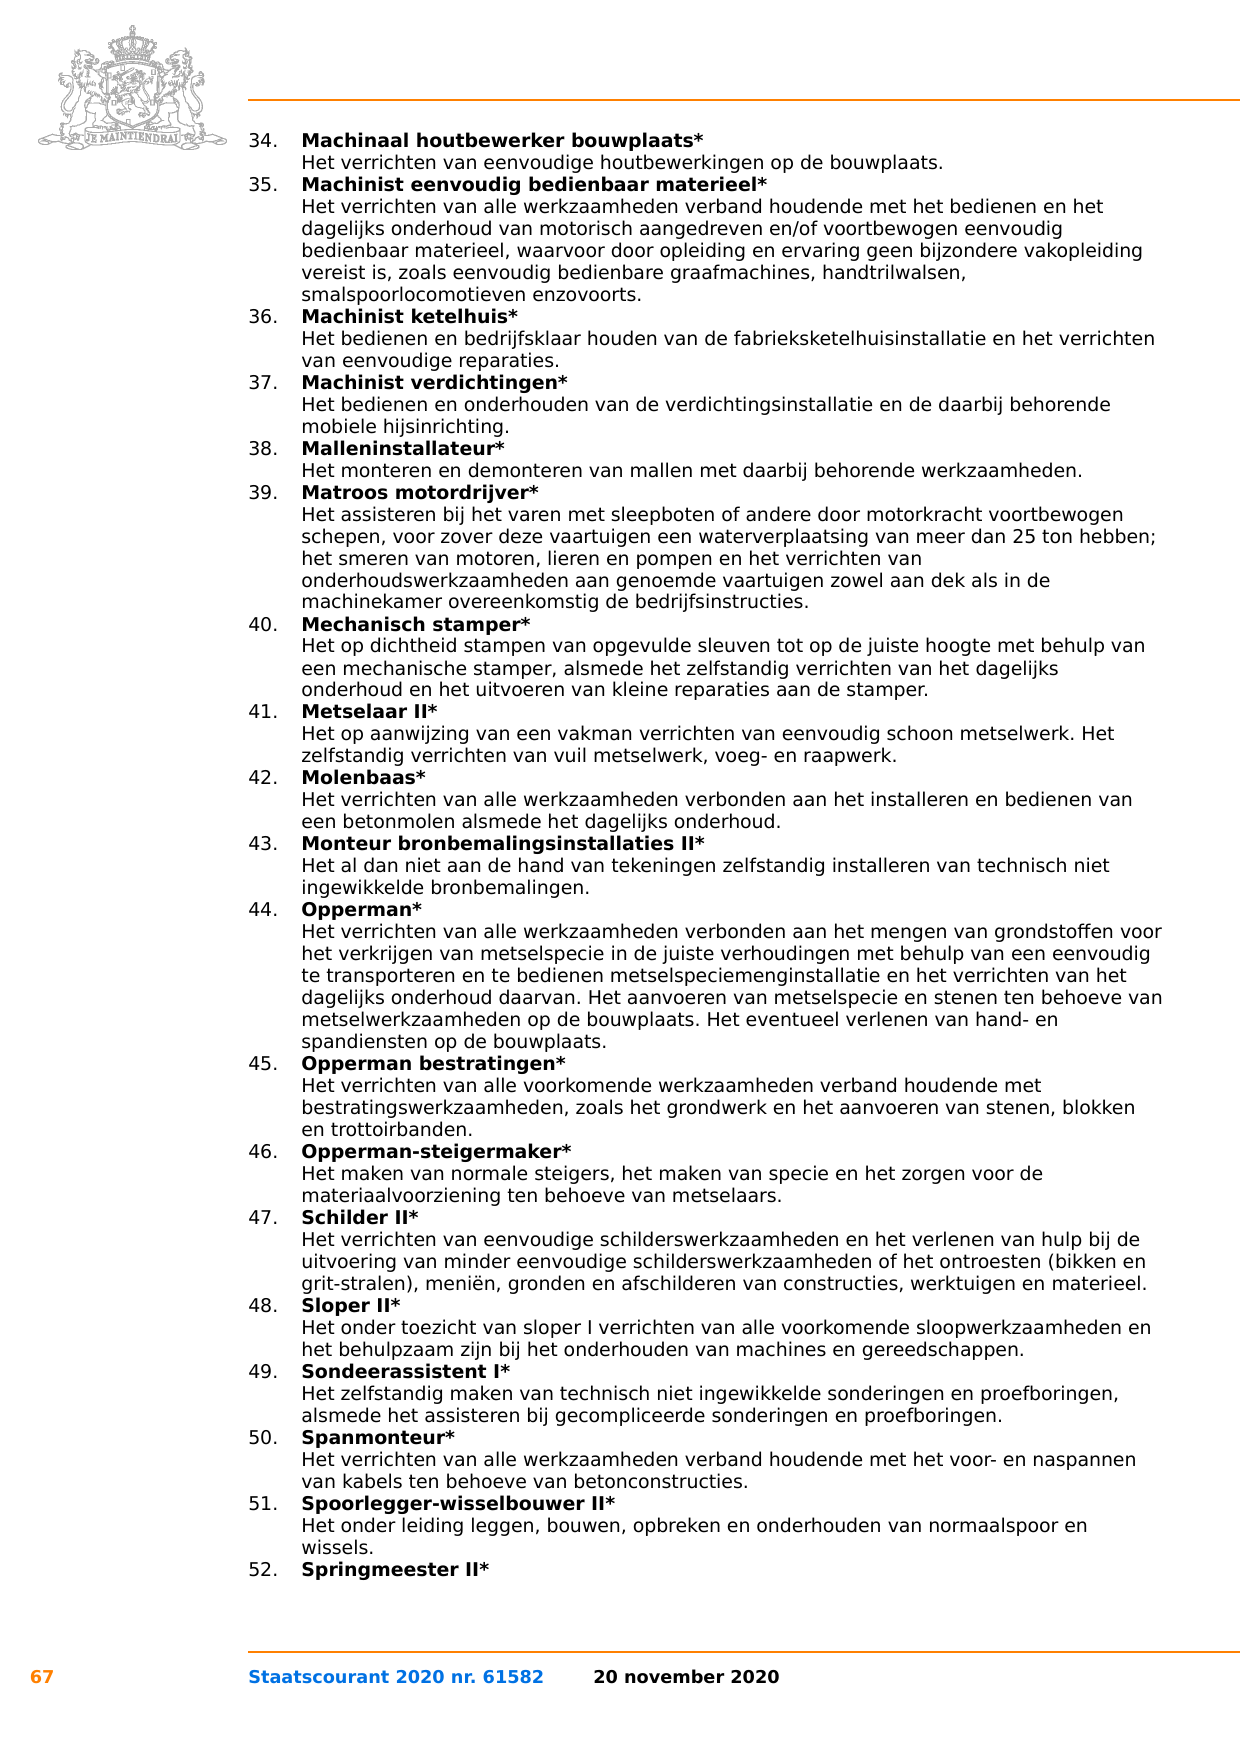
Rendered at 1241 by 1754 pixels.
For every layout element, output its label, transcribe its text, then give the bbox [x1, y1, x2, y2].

picture [38, 25, 227, 150]
text 42. Molenbaas* [248, 767, 1163, 789]
text Het verrichten van eenvoudige schilderswerkzaamheden en het verlenen van hulp bij de uitvoering van minder eenvoudige schilderswerkzaamheden of het ontroesten (bikken en grit-stralen), meniën, gronden en afschilderen van constructies, werktuigen en materieel. [301, 1229, 1163, 1295]
text Het verrichten van alle werkzaamheden verbonden aan het installeren en bedienen van een betonmolen alsmede het dagelijks onderhoud. [301, 789, 1163, 833]
text 47. Schilder II* [248, 1207, 1163, 1229]
text Het verrichten van alle voorkomende werkzaamheden verband houdende met bestratingswerkzaamheden, zoals het grondwerk en het aanvoeren van stenen, blokken en trottoirbanden. [301, 1075, 1163, 1141]
text Het verrichten van eenvoudige houtbewerkingen op de bouwplaats. [301, 152, 1163, 174]
text 51. Spoorlegger-wisselbouwer II* [248, 1493, 1163, 1514]
text 38. Malleninstallateur* [248, 438, 1163, 459]
text Het bedienen en bedrijfsklaar houden van de fabrieksketelhuisinstallatie en het verrichten van eenvoudige reparaties. [301, 328, 1163, 372]
text Het verrichten van alle werkzaamheden verbonden aan het mengen van grondstoffen voor het verkrijgen van metselspecie in de juiste verhoudingen met behulp van een eenvoudig te transporteren en te bedienen metselspeciemenginstallatie en het verrichten van het dagelijks onderhoud daarvan. Het aanvoeren van metselspecie en stenen ten behoeve van metselwerkzaamheden op de bouwplaats. Het eventueel verlenen van hand- en spandiensten op de bouwplaats. [301, 921, 1163, 1053]
text Het assisteren bij het varen met sleepboten of andere door motorkracht voortbewogen schepen, voor zover deze vaartuigen een waterverplaatsing van meer dan 25 ton hebben; het smeren van motoren, lieren en pompen en het verrichten van onderhoudswerkzaamheden aan genoemde vaartuigen zowel aan dek als in de machinekamer overeenkomstig de bedrijfsinstructies. [301, 503, 1163, 613]
text Het zelfstandig maken van technisch niet ingewikkelde sonderingen en proefboringen, alsmede het assisteren bij gecompliceerde sonderingen en proefboringen. [301, 1383, 1163, 1427]
text 35. Machinist eenvoudig bedienbaar materieel* [248, 174, 1163, 196]
text Het op dichtheid stampen van opgevulde sleuven tot op de juiste hoogte met behulp van een mechanische stamper, alsmede het zelfstandig verrichten van het dagelijks onderhoud en het uitvoeren van kleine reparaties aan de stamper. [301, 635, 1163, 701]
text 45. Opperman bestratingen* [248, 1053, 1163, 1075]
text 34. Machinaal houtbewerker bouwplaats* [248, 130, 1163, 152]
text 40. Mechanisch stamper* [248, 613, 1163, 635]
text 52. Springmeester II* [248, 1558, 1163, 1581]
text Het bedienen en onderhouden van de verdichtingsinstallatie en de daarbij behorende mobiele hijsinrichting. [301, 394, 1163, 438]
text 36. Machinist ketelhuis* [248, 306, 1163, 328]
text Het al dan niet aan de hand van tekeningen zelfstandig installeren van technisch niet ingewikkelde bronbemalingen. [301, 855, 1163, 899]
text 39. Matroos motordrijver* [248, 482, 1163, 503]
text Het maken van normale steigers, het maken van specie en het zorgen voor de materiaalvoorziening ten behoeve van metselaars. [301, 1163, 1163, 1207]
text 46. Opperman-steigermaker* [248, 1141, 1163, 1163]
text 43. Monteur bronbemalingsinstallaties II* [248, 833, 1163, 855]
text Het verrichten van alle werkzaamheden verband houdende met het bedienen en het dagelijks onderhoud van motorisch aangedreven en/of voortbewogen eenvoudig bedienbaar materieel, waarvoor door opleiding en ervaring geen bijzondere vakopleiding vereist is, zoals eenvoudig bedienbare graafmachines, handtrilwalsen, smalspoorlocomotieven enzovoorts. [301, 196, 1163, 306]
text Het op aanwijzing van een vakman verrichten van eenvoudig schoon metselwerk. Het zelfstandig verrichten van vuil metselwerk, voeg- en raapwerk. [301, 723, 1163, 767]
text 37. Machinist verdichtingen* [248, 372, 1163, 394]
text Het onder toezicht van sloper I verrichten van alle voorkomende sloopwerkzaamheden en het behulpzaam zijn bij het onderhouden van machines en gereedschappen. [301, 1317, 1163, 1361]
text 49. Sondeerassistent I* [248, 1361, 1163, 1383]
text Het monteren en demonteren van mallen met daarbij behorende werkzaamheden. [301, 459, 1163, 482]
text 44. Opperman* [248, 899, 1163, 921]
text Het onder leiding leggen, bouwen, opbreken en onderhouden van normaalspoor en wissels. [301, 1514, 1163, 1558]
text 41. Metselaar II* [248, 701, 1163, 723]
text 50. Spanmonteur* [248, 1427, 1163, 1449]
text Het verrichten van alle werkzaamheden verband houdende met het voor- en naspannen van kabels ten behoeve van betonconstructies. [301, 1449, 1163, 1493]
text 48. Sloper II* [248, 1295, 1163, 1317]
